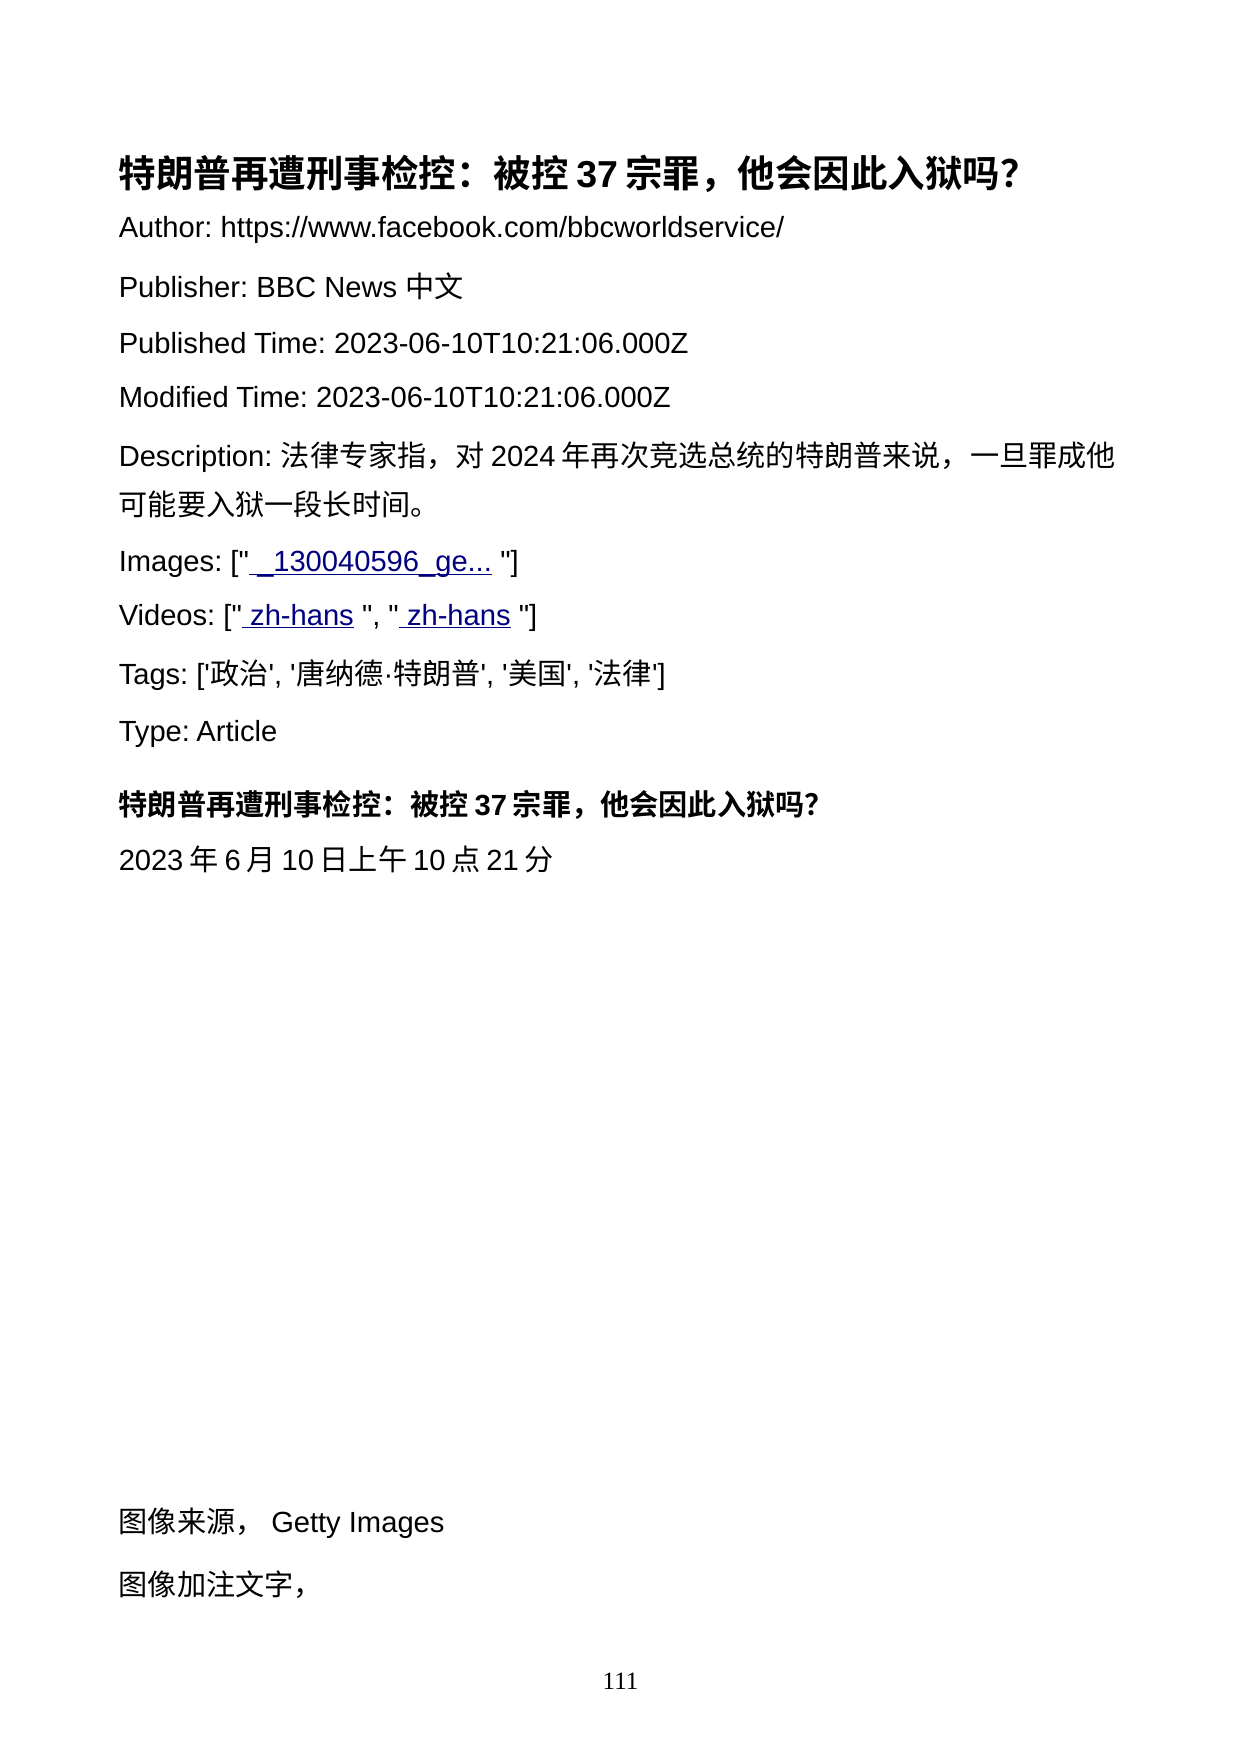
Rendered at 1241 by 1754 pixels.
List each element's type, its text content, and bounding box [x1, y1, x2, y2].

text Modified Time: 2023-06-10T10:21:06.000Z [118, 380, 1122, 413]
text Description: 法律专家指，对2024年再次竞选总统的特朗普来说，一旦罪成他可能要入狱一段长时间。 [118, 433, 1122, 524]
text Publisher: BBC News 中文 [118, 263, 1122, 306]
text 图像加注文字， [118, 1561, 1122, 1604]
text Author: https://www.facebook.com/bbcworldservice/ [118, 210, 1122, 244]
text Type: Article [118, 714, 1122, 747]
subtitle 特朗普再遭刑事检控：被控37宗罪，他会因此入狱吗？ [118, 782, 1122, 824]
text Videos: [" zh-hans ", " zh-hans "] [118, 598, 1122, 631]
subtitle 特朗普再遭刑事检控：被控37宗罪，他会因此入狱吗？ [118, 143, 1122, 198]
text Published Time: 2023-06-10T10:21:06.000Z [118, 327, 1122, 360]
text Images: [" _130040596_ge... "] [118, 544, 1122, 578]
text 图像来源， Getty Images [118, 1498, 1122, 1541]
text 2023年6月10日上午10点21分 [118, 836, 1122, 1477]
text Tags: ['政治', '唐纳德·特朗普', '美国', '法律'] [118, 651, 1122, 693]
